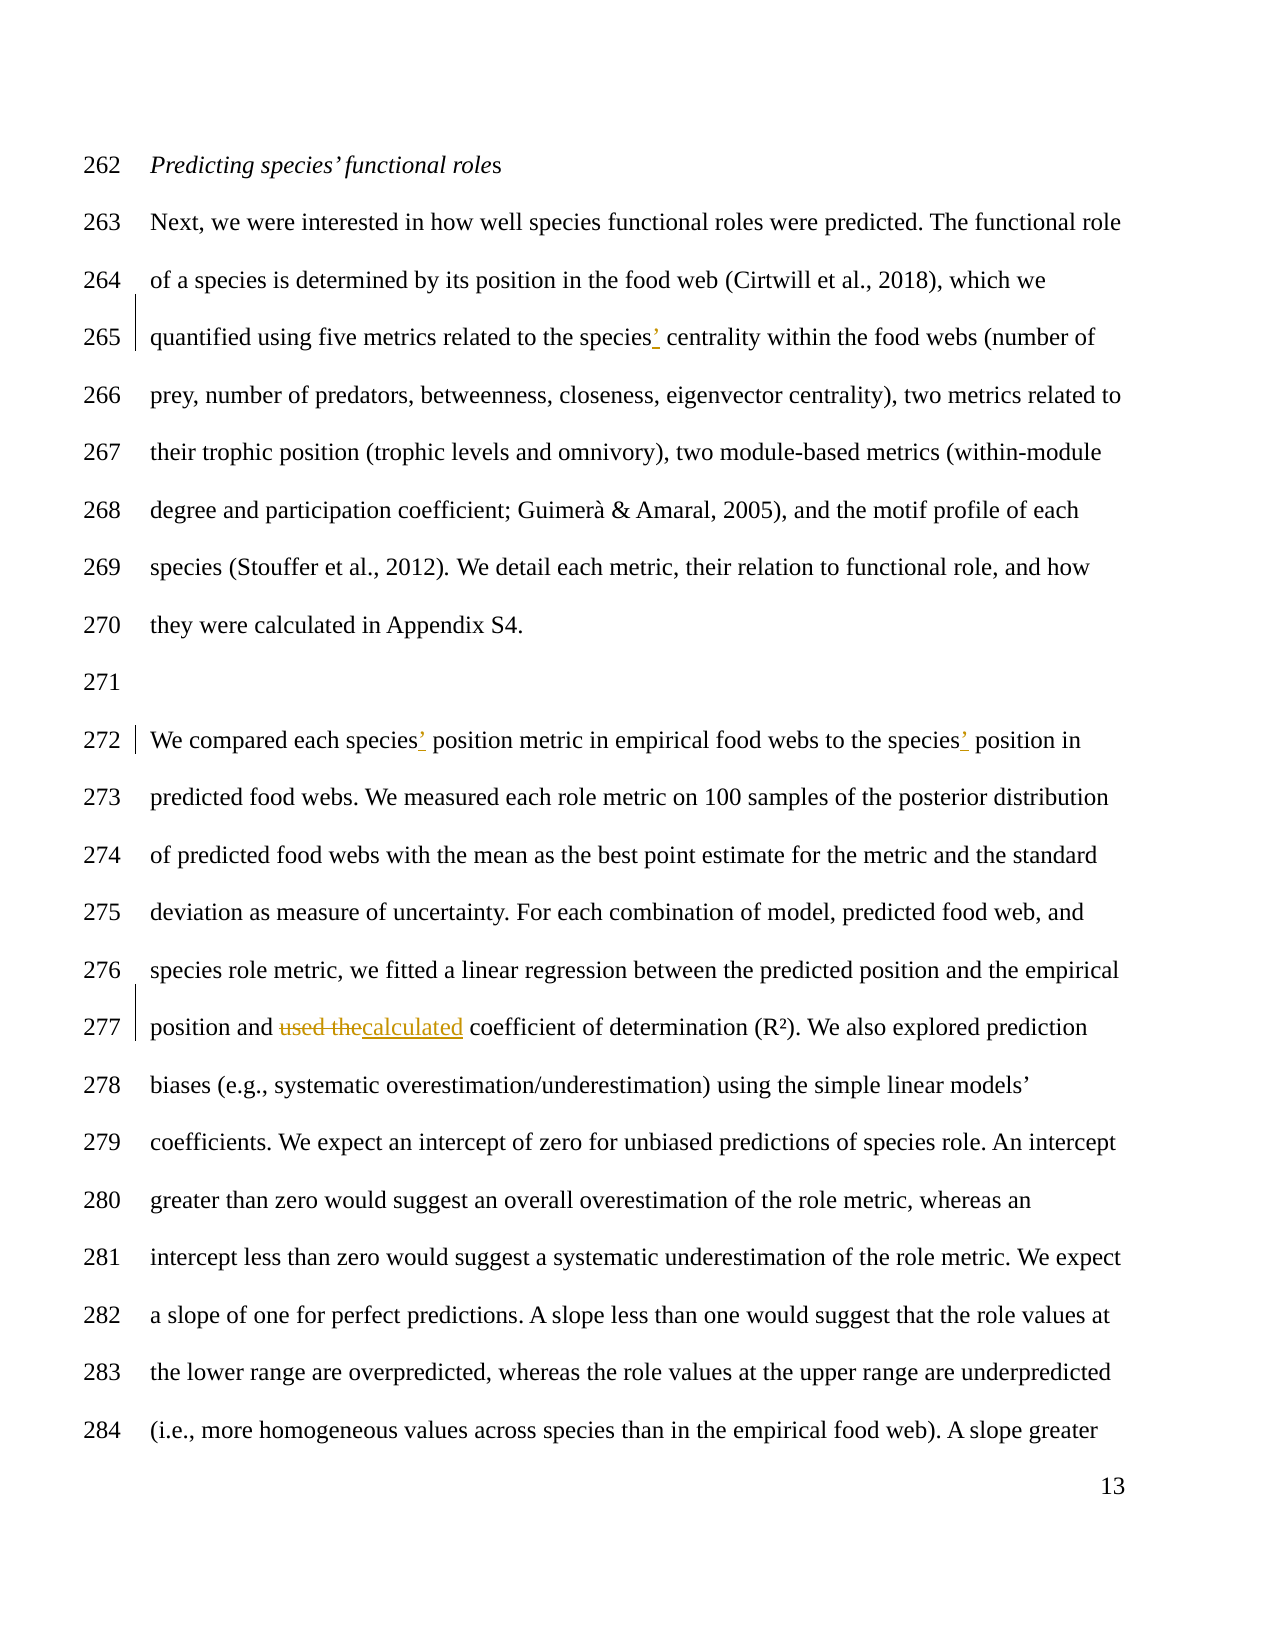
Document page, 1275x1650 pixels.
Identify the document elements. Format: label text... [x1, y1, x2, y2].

text We compared each species’ position metric in empirical food webs to the species’ position in predicted food webs. We measured each role metric on 100 samples of the posterior distribution of predicted food webs with the mean as the best point estimate for the metric and the standard deviation as measure of uncertainty. For each combination of model, predicted food web, and species role metric, we fitted a linear regression between the predicted position and the empirical position and calculated coefficient of determination (R²). We also explored prediction biases (e.g., systematic overestimation/underestimation) using the simple linear models’ coefficients. We expect an intercept of zero for unbiased predictions of species role. An intercept greater than zero would suggest an overall overestimation of the role metric, whereas an intercept less than zero would suggest a systematic underestimation of the role metric. We expect a slope of one for perfect predictions. A slope less than one would suggest that the role values at the lower range are overpredicted, whereas the role values at the upper range are underpredicted (i.e., more homogeneous values across species than in the empirical food web). A slope greater [150, 725, 1125, 1444]
text Next, we were interested in how well species functional roles were predicted. The functional role of a species is determined by its position in the food web (Cirtwill et al., 2018), which we quantified using five metrics related to the species’ centrality within the food webs (number of prey, number of predators, betweenness, closeness, eigenvector centrality), two metrics related to their trophic position (trophic levels and omnivory), two module-based metrics (within-module degree and participation coefficient; Guimerà & Amaral, 2005), and the motif profile of each species (Stouffer et al., 2012). We detail each metric, their relation to functional role, and how they were calculated in Appendix S4. [150, 207, 1125, 639]
text Predicting species’ functional roles [150, 150, 1125, 179]
